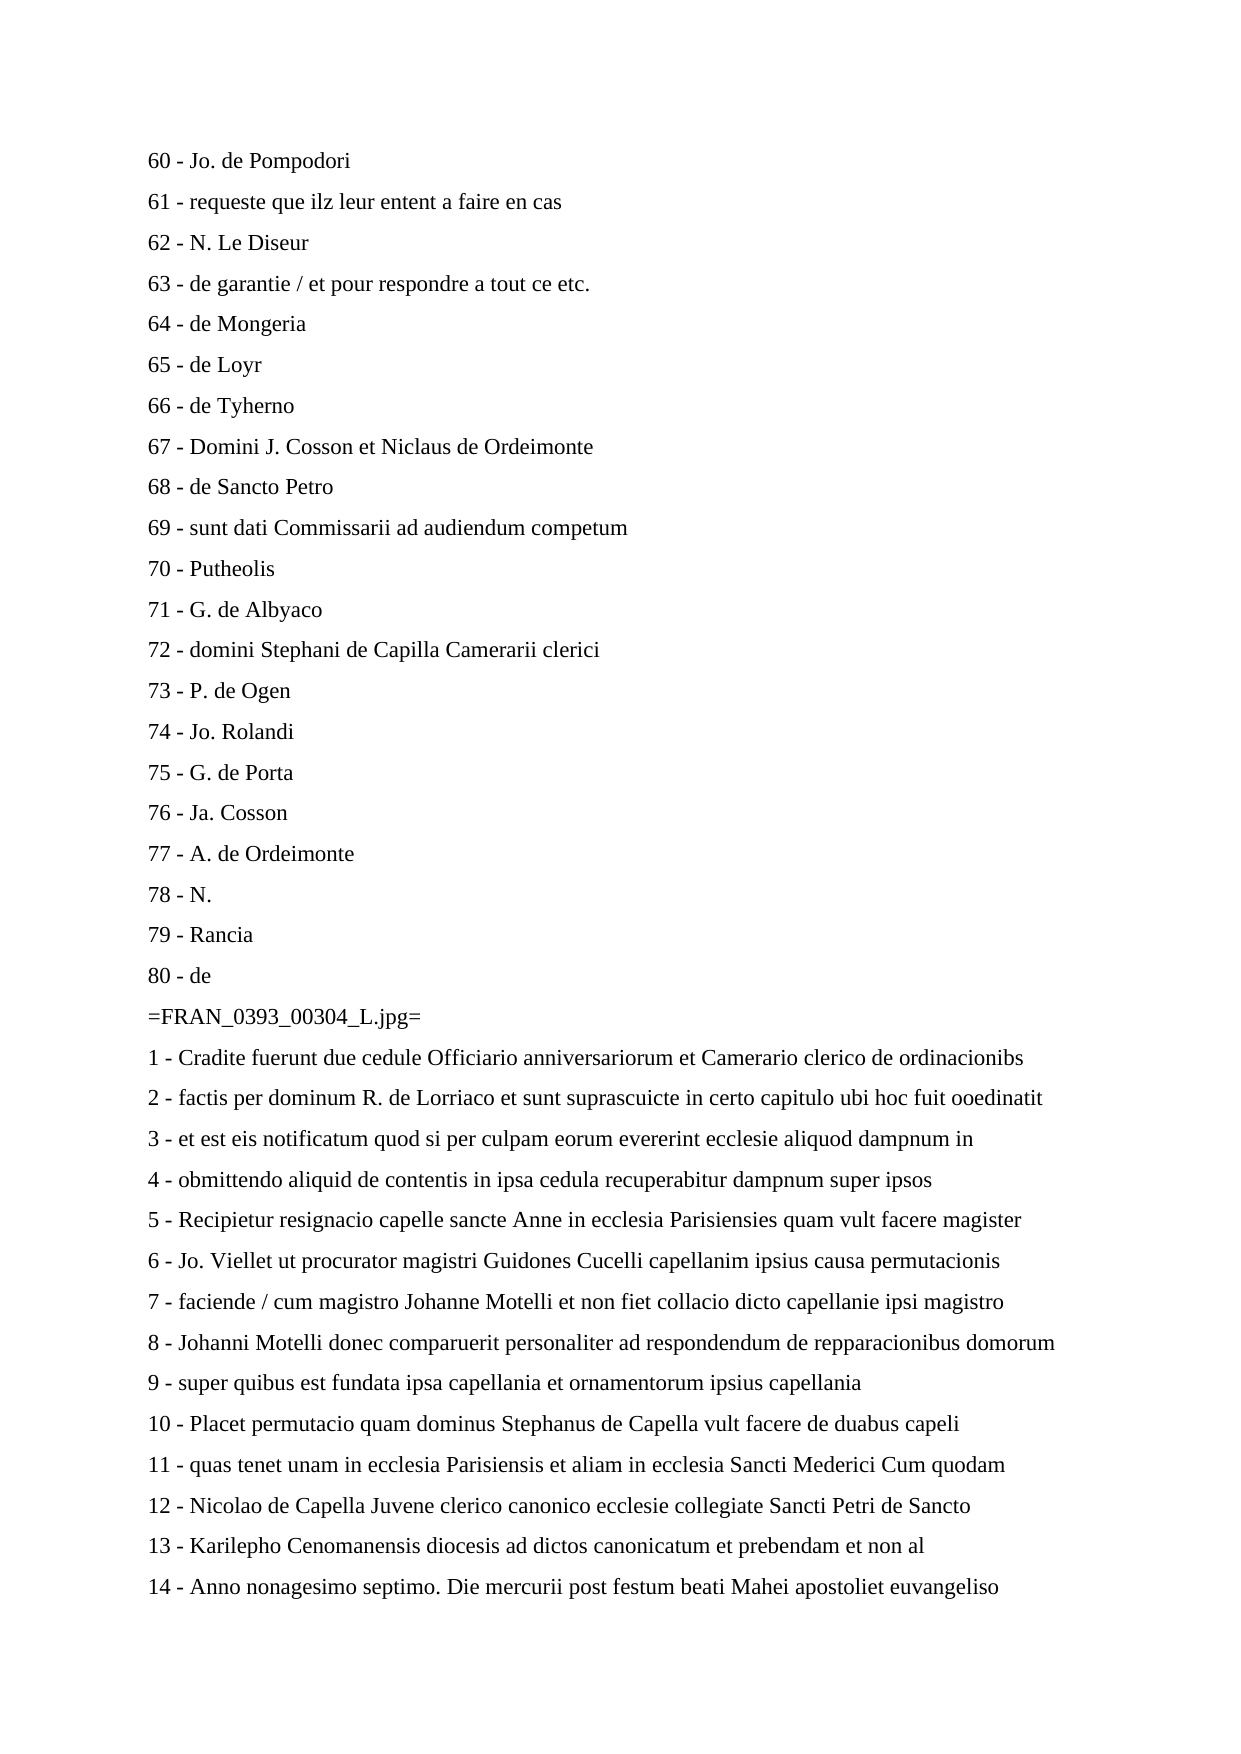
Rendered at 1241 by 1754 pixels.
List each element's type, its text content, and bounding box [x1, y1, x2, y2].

text 9 - super quibus est fundata ipsa capellania et ornamentorum ipsius capellania [148, 1369, 1093, 1396]
text 7 - faciende / cum magistro Johanne Motelli et non fiet collacio dicto capellanie ipsi magistro [148, 1288, 1093, 1314]
text 1 - Cradite fuerunt due cedule Officiario anniversariorum et Camerario clerico de ordinacionibs [148, 1044, 1093, 1070]
text 76 - Ja. Cosson [148, 799, 1093, 826]
text 3 - et est eis notificatum quod si per culpam eorum evererint ecclesie aliquod dampnum in [148, 1125, 1093, 1151]
text 80 - de [148, 962, 1093, 988]
text 10 - Placet permutacio quam dominus Stephanus de Capella vult facere de duabus capeli [148, 1410, 1093, 1437]
text 63 - de garantie / et pour respondre a tout ce etc. [148, 270, 1093, 296]
text 6 - Jo. Viellet ut procurator magistri Guidones Cucelli capellanim ipsius causa permutacionis [148, 1247, 1093, 1274]
text 13 - Karilepho Cenomanensis diocesis ad dictos canonicatum et prebendam et non al [148, 1532, 1093, 1559]
text 62 - N. Le Diseur [148, 229, 1093, 255]
text 79 - Rancia [148, 921, 1093, 948]
text 64 - de Mongeria [148, 311, 1093, 337]
text 73 - P. de Ogen [148, 677, 1093, 703]
text 68 - de Sancto Petro [148, 473, 1093, 500]
text =FRAN_0393_00304_L.jpg= [148, 1003, 1093, 1029]
text 11 - quas tenet unam in ecclesia Parisiensis et aliam in ecclesia Sancti Mederici Cum quodam [148, 1451, 1093, 1477]
text 61 - requeste que ilz leur entent a faire en cas [148, 188, 1093, 215]
text 5 - Recipietur resignacio capelle sancte Anne in ecclesia Parisiensies quam vult facere magister [148, 1207, 1093, 1233]
text 8 - Johanni Motelli donec comparuerit personaliter ad respondendum de repparacionibus domorum [148, 1329, 1093, 1355]
text 75 - G. de Porta [148, 758, 1093, 785]
text 65 - de Loyr [148, 351, 1093, 378]
text 12 - Nicolao de Capella Juvene clerico canonico ecclesie collegiate Sancti Petri de Sancto [148, 1492, 1093, 1518]
text 74 - Jo. Rolandi [148, 718, 1093, 744]
text 71 - G. de Albyaco [148, 596, 1093, 622]
text 70 - Putheolis [148, 555, 1093, 581]
text 66 - de Tyherno [148, 392, 1093, 418]
text 2 - factis per dominum R. de Lorriaco et sunt suprascuicte in certo capitulo ubi hoc fuit ooedinatit [148, 1084, 1093, 1111]
text 69 - sunt dati Commissarii ad audiendum competum [148, 514, 1093, 541]
text 78 - N. [148, 881, 1093, 907]
text 72 - domini Stephani de Capilla Camerarii clerici [148, 636, 1093, 663]
text 4 - obmittendo aliquid de contentis in ipsa cedula recuperabitur dampnum super ipsos [148, 1166, 1093, 1192]
text 60 - Jo. de Pompodori [148, 148, 1093, 174]
text 77 - A. de Ordeimonte [148, 840, 1093, 866]
text 14 - Anno nonagesimo septimo. Die mercurii post festum beati Mahei apostoliet euvangeliso [148, 1573, 1093, 1599]
text 67 - Domini J. Cosson et Niclaus de Ordeimonte [148, 433, 1093, 459]
